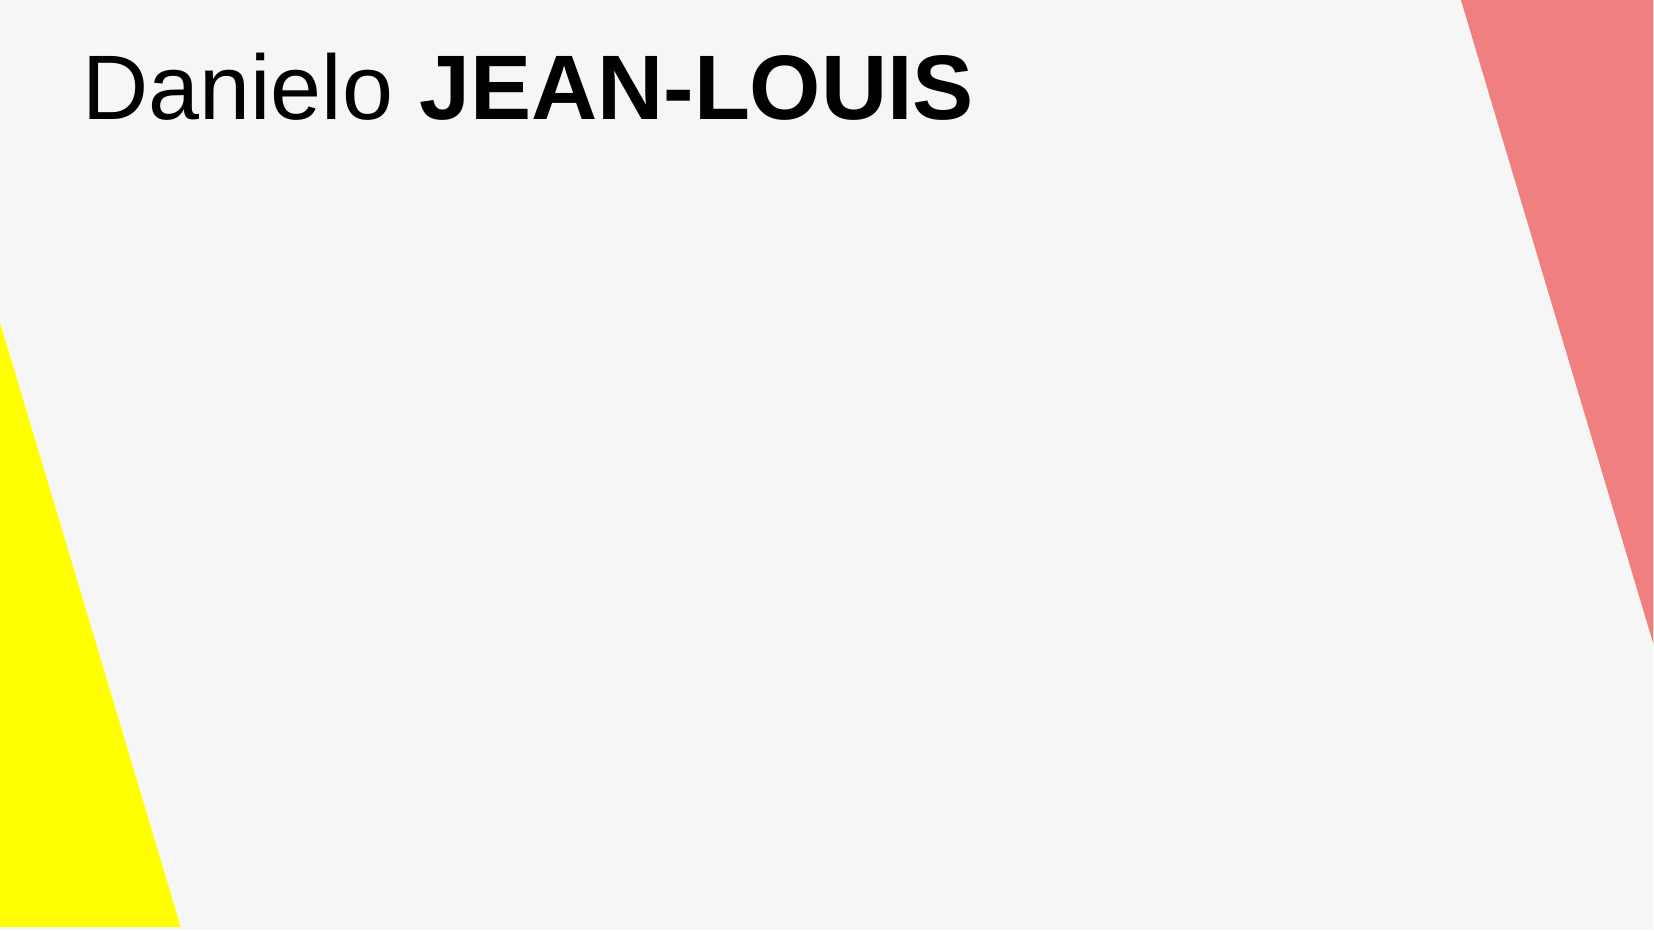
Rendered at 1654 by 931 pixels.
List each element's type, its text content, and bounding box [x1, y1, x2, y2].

subtitle Danielo JEAN-LOUIS [82, 36, 1532, 242]
text_box [1460, 0, 1654, 647]
text_box [0, 322, 181, 927]
